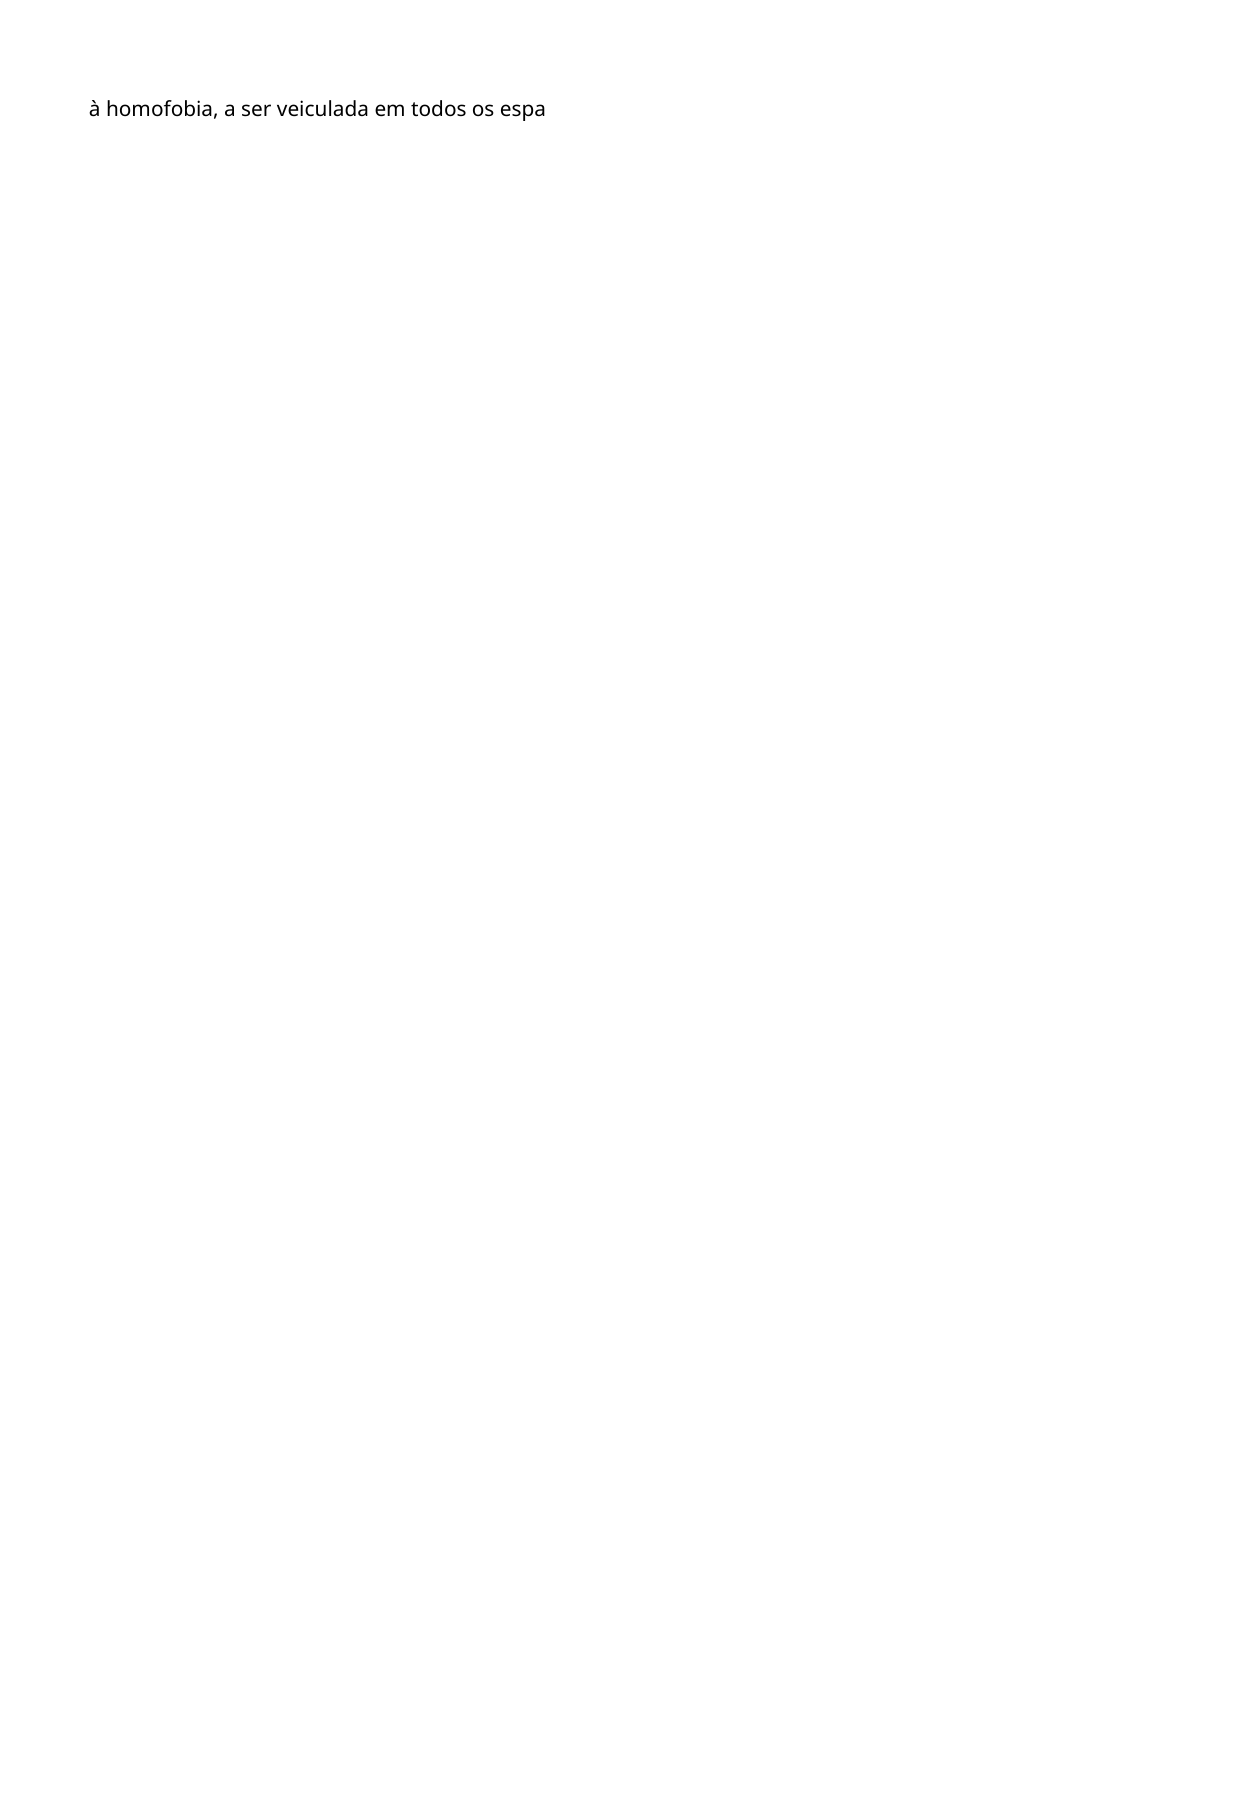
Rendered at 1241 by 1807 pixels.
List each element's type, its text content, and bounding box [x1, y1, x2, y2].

text à homofobia, a ser veiculada em todos os espa [89, 94, 1158, 122]
